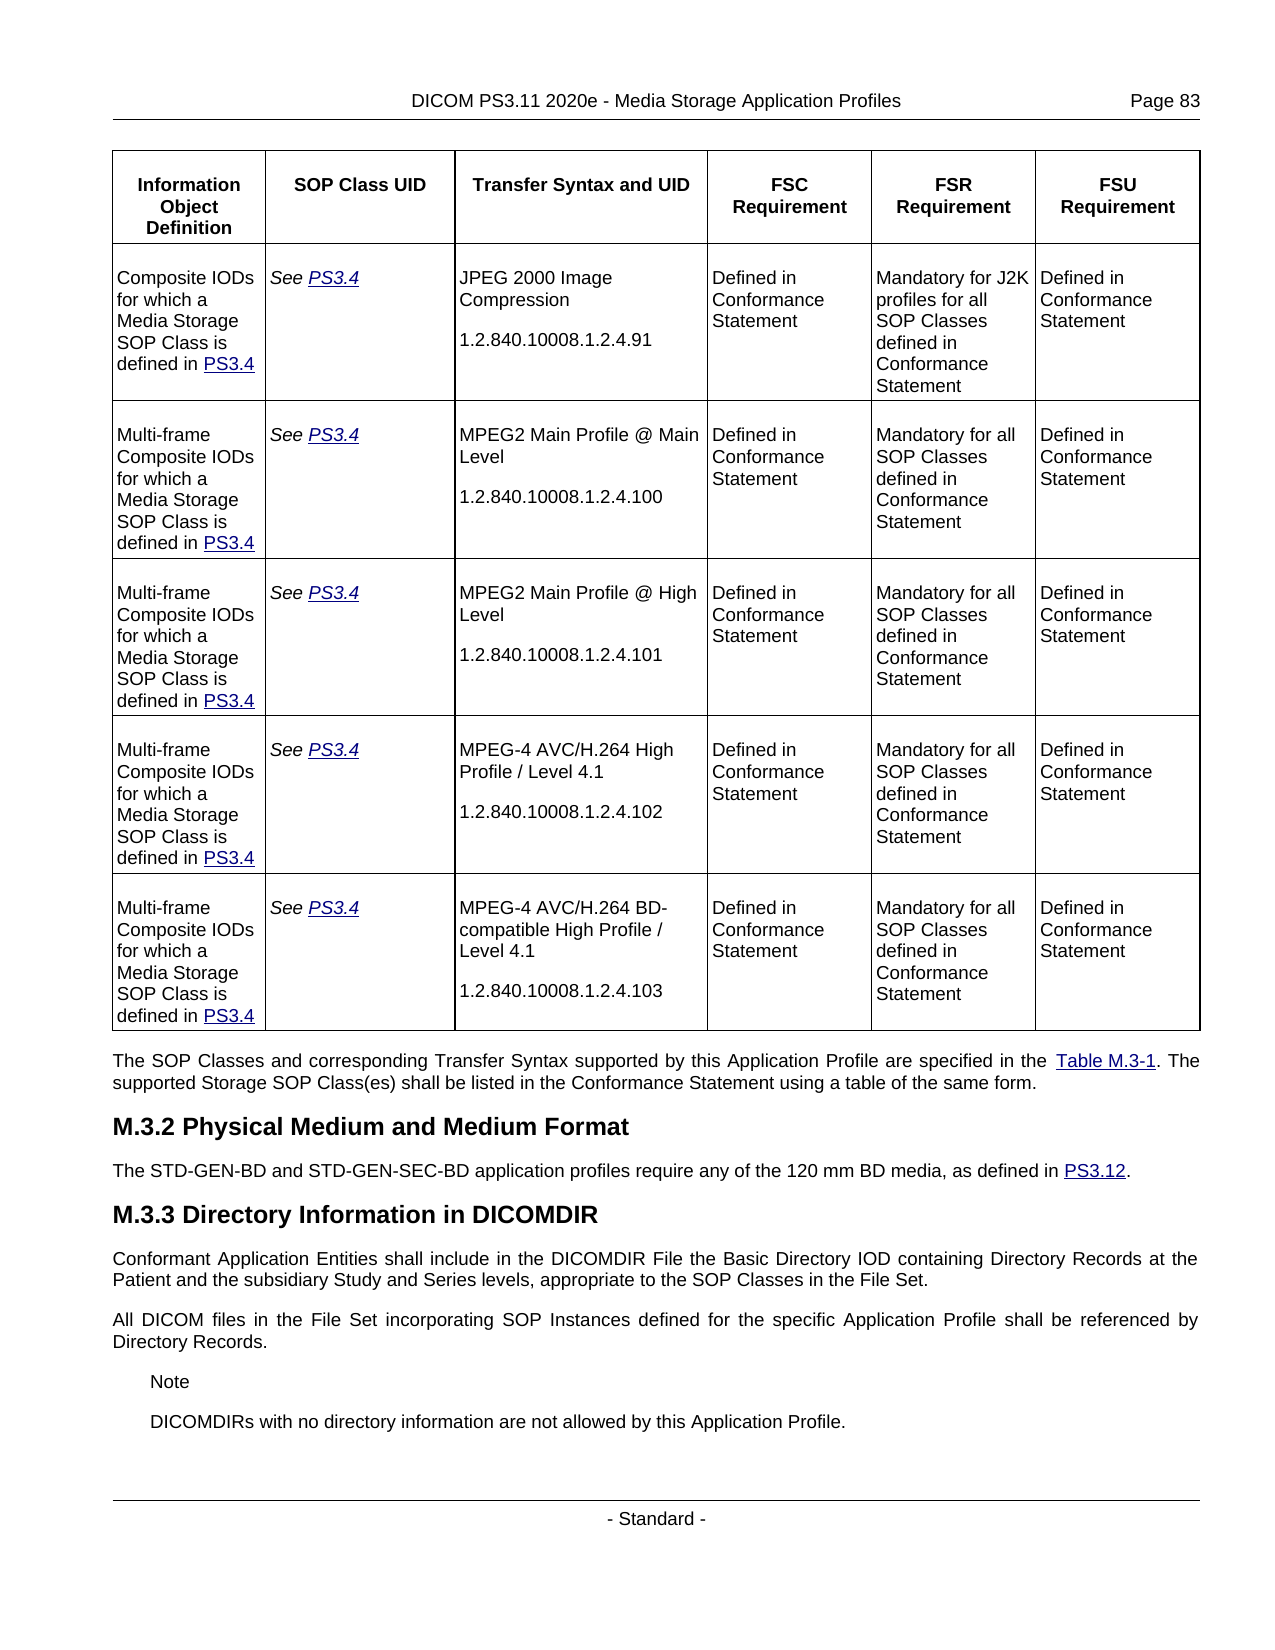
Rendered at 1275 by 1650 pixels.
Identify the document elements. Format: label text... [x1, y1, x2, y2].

table_cell JPEG 2000 Image Compression 1.2.840.10008.1.2.4.91 [456, 244, 707, 400]
table_cell See PS3.4 [266, 401, 454, 558]
table_header FSC Requirement [708, 151, 871, 243]
table_cell Mandatory for all SOP Classes defined in Conformance Statement [872, 716, 1035, 873]
text M.3.2 Physical Medium and Medium Format [112, 1112, 1200, 1141]
table_cell Multi-frame Composite IODs for which a Media Storage SOP Class is defined in PS3.4 [113, 401, 265, 558]
table_cell See PS3.4 [266, 716, 454, 873]
table_cell MPEG-4 AVC/H.264 BD-compatible High Profile / Level 4.1 1.2.840.10008.1.2.4.103 [456, 874, 707, 1030]
table_cell Multi-frame Composite IODs for which a Media Storage SOP Class is defined in PS3.4 [113, 716, 265, 873]
table_cell See PS3.4 [266, 559, 454, 715]
table_cell Mandatory for all SOP Classes defined in Conformance Statement [872, 874, 1035, 1030]
table_cell See PS3.4 [266, 244, 454, 400]
text M.3.3 Directory Information in DICOMDIR [112, 1200, 1200, 1228]
table_cell MPEG-4 AVC/H.264 High Profile / Level 4.1 1.2.840.10008.1.2.4.102 [456, 716, 707, 873]
table_cell Defined in Conformance Statement [1036, 244, 1199, 400]
table_cell MPEG2 Main Profile @ High Level 1.2.840.10008.1.2.4.101 [456, 559, 707, 715]
table_cell Defined in Conformance Statement [708, 401, 871, 558]
table_cell Mandatory for all SOP Classes defined in Conformance Statement [872, 401, 1035, 558]
text The SOP Classes and corresponding Transfer Syntax supported by this Application Profile are specified in the Table M.3-1. The supported Storage SOP Class(es) shall be listed in the Conformance Statement using a table of the same form. [112, 1050, 1200, 1093]
table_header FSR Requirement [872, 151, 1035, 243]
text The STD-GEN-BD and STD-GEN-SEC-BD application profiles require any of the 120 mm BD media, as defined in PS3.12. [112, 1159, 1200, 1181]
table_header FSU Requirement [1036, 151, 1199, 243]
table_header Transfer Syntax and UID [456, 151, 707, 243]
table_header Information Object Definition [113, 151, 265, 243]
table_cell Defined in Conformance Statement [708, 716, 871, 873]
table_cell Mandatory for all SOP Classes defined in Conformance Statement [872, 559, 1035, 715]
table_cell Defined in Conformance Statement [1036, 874, 1199, 1030]
text All DICOM files in the File Set incorporating SOP Instances defined for the specific Application Profile shall be referenced by Directory Records. [112, 1309, 1200, 1352]
table_cell Multi-frame Composite IODs for which a Media Storage SOP Class is defined in PS3.4 [113, 874, 265, 1030]
table_cell Defined in Conformance Statement [1036, 401, 1199, 558]
table_cell Composite IODs for which a Media Storage SOP Class is defined in PS3.4 [113, 244, 265, 400]
table_cell Defined in Conformance Statement [1036, 716, 1199, 873]
table_cell Defined in Conformance Statement [1036, 559, 1199, 715]
table_cell MPEG2 Main Profile @ Main Level 1.2.840.10008.1.2.4.100 [456, 401, 707, 558]
table_cell Defined in Conformance Statement [708, 244, 871, 400]
text Conformant Application Entities shall include in the DICOMDIR File the Basic Directory IOD containing Directory Records at the Patient and the subsidiary Study and Series levels, appropriate to the SOP Classes in the File Set. [112, 1247, 1200, 1290]
table_header SOP Class UID [266, 151, 454, 243]
table_cell Defined in Conformance Statement [708, 874, 871, 1030]
table_cell See PS3.4 [266, 874, 454, 1030]
text Note [150, 1371, 1162, 1393]
table_cell Multi-frame Composite IODs for which a Media Storage SOP Class is defined in PS3.4 [113, 559, 265, 715]
table_cell Mandatory for J2K profiles for all SOP Classes defined in Conformance Statement [872, 244, 1035, 400]
text DICOMDIRs with no directory information are not allowed by this Application Profile. [150, 1411, 1162, 1433]
table_cell Defined in Conformance Statement [708, 559, 871, 715]
